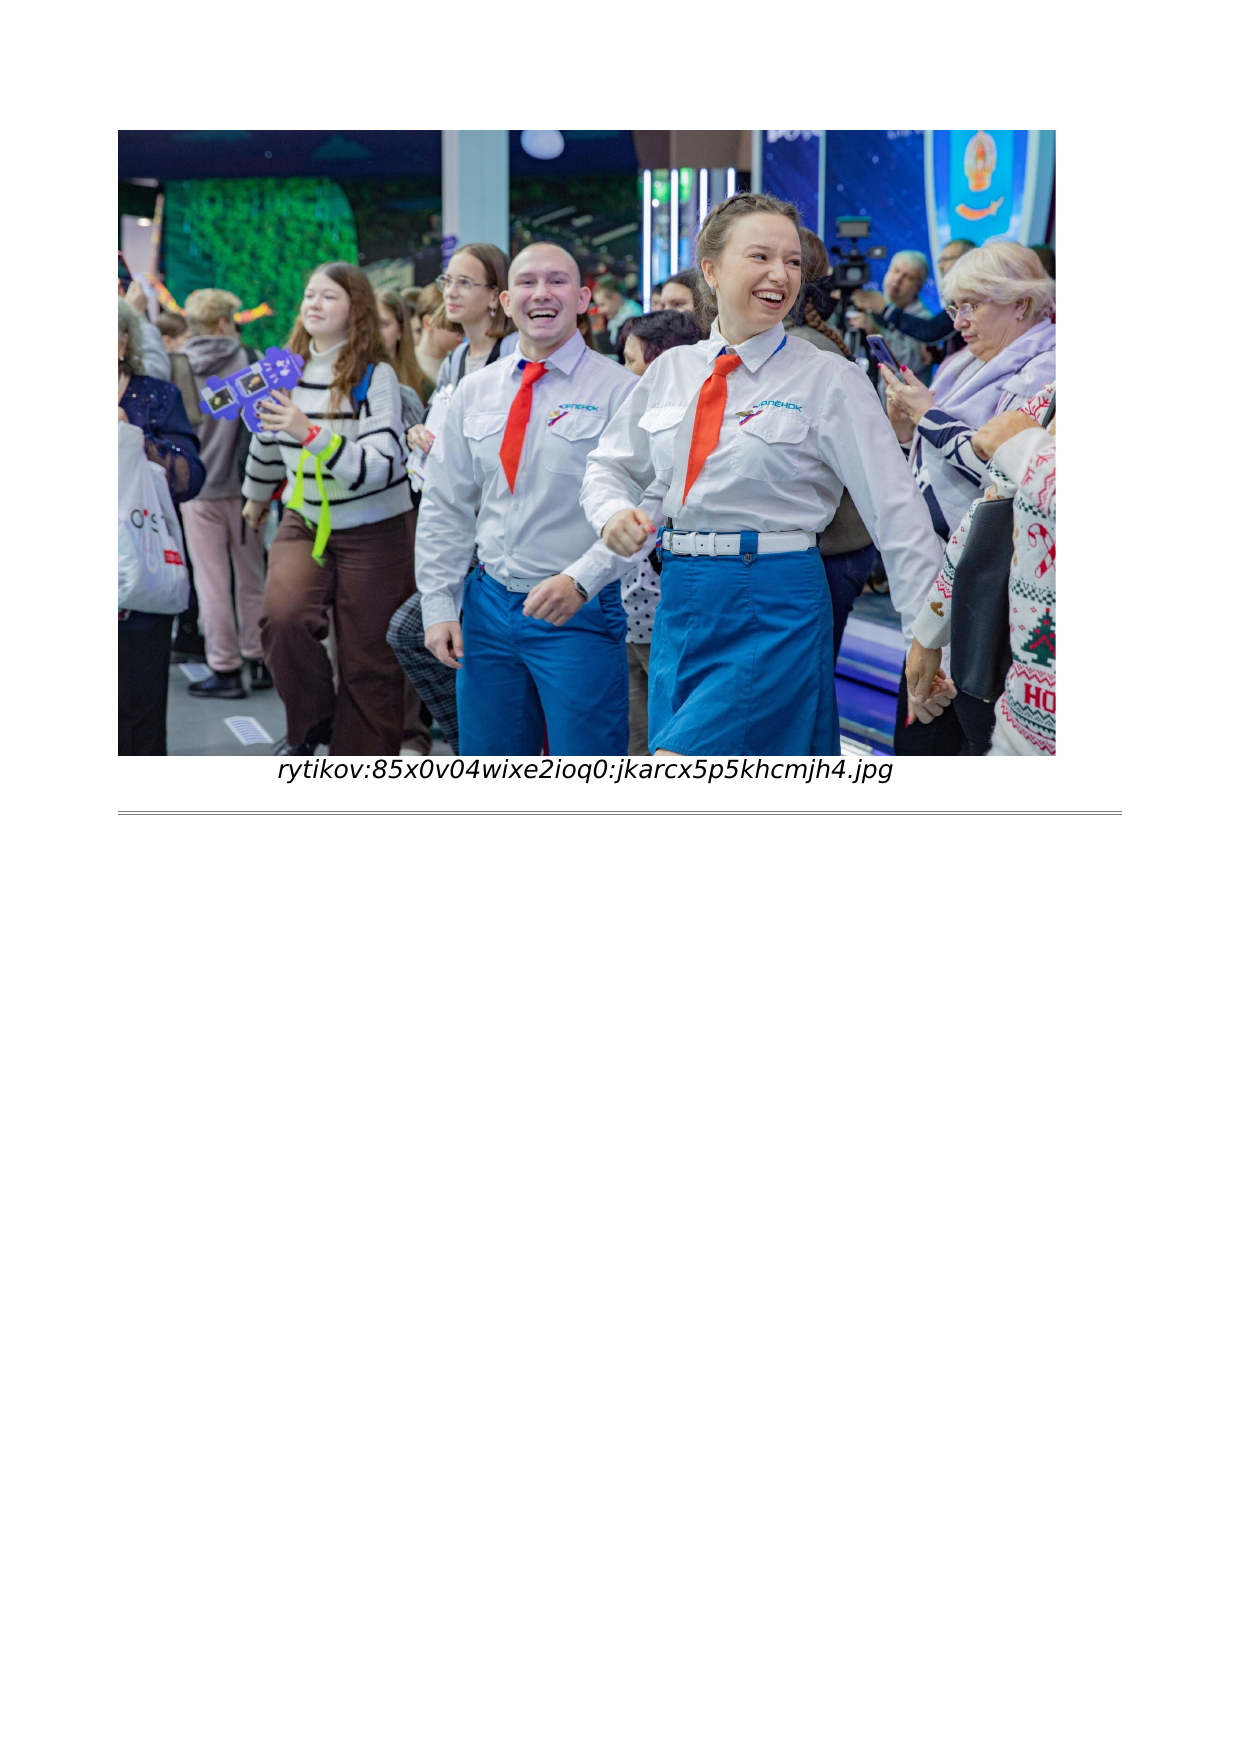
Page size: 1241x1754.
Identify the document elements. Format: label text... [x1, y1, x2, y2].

text rytikov:85x0v04wixe2ioq0:jkarcx5p5khcmjh4.jpg [118, 756, 1056, 784]
picture [964, 130, 997, 192]
picture [956, 197, 1004, 221]
picture [118, 130, 1056, 756]
